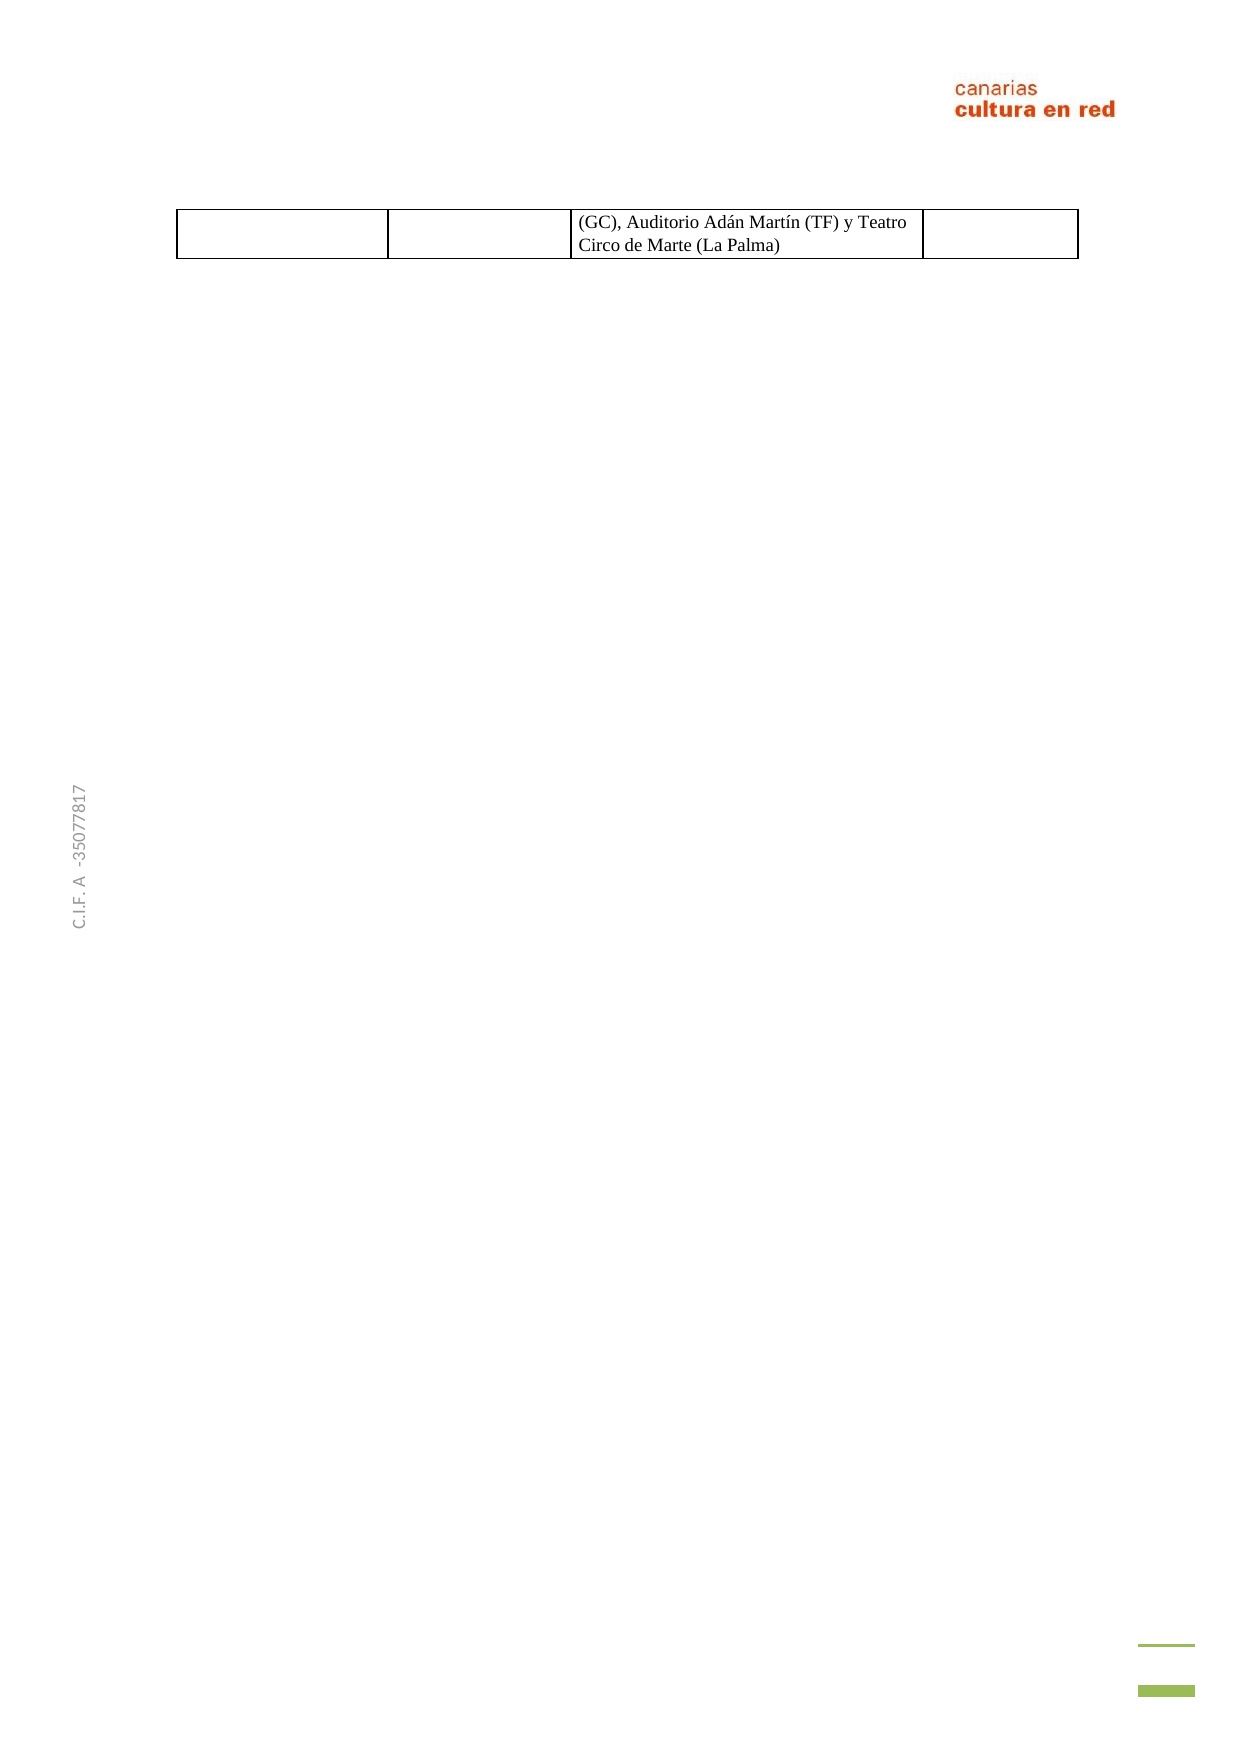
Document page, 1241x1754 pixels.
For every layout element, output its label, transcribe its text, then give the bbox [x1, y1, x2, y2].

table_header (GC), Auditorio Adán Martín (TF) y Teatro Circo de Marte (La Palma) [572, 210, 922, 257]
table_header [924, 210, 1077, 257]
table_header [178, 210, 387, 257]
table_header [389, 210, 570, 257]
